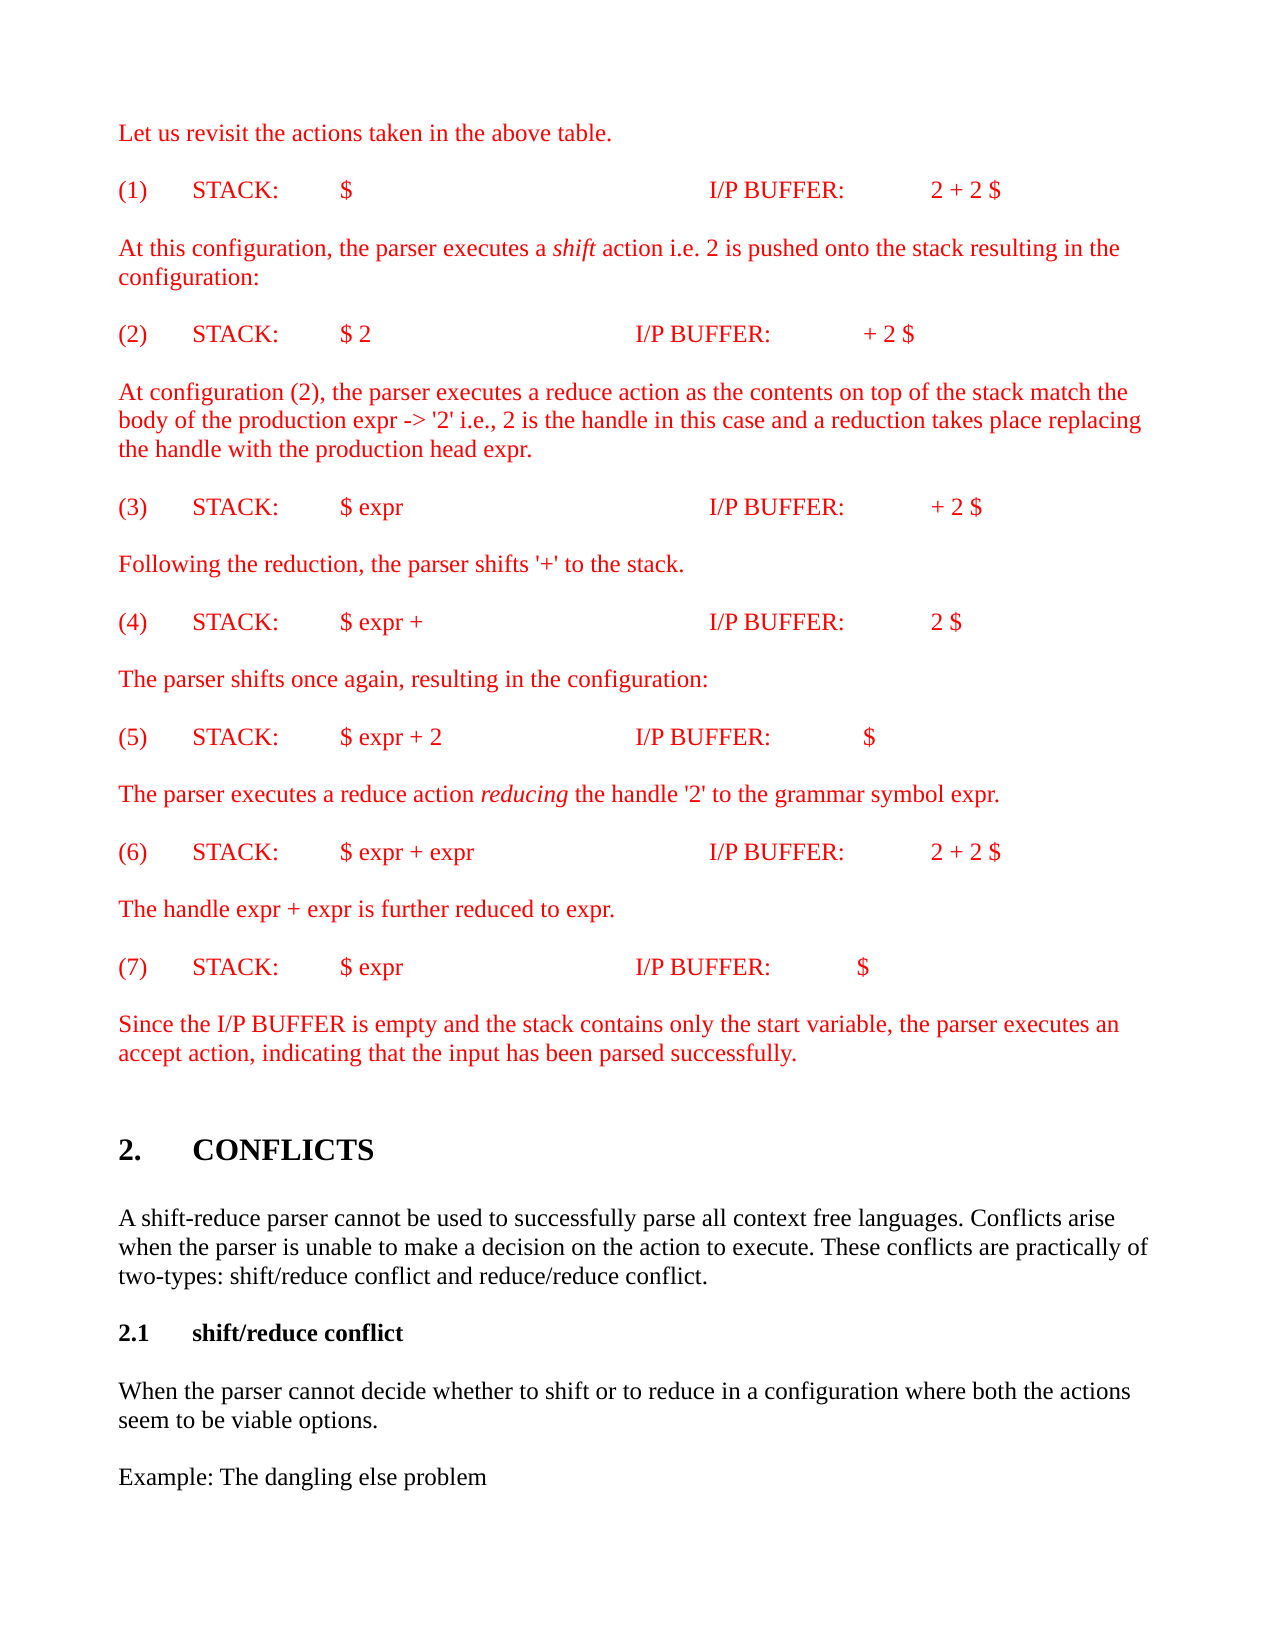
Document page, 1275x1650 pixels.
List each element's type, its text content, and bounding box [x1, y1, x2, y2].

text (5) STACK: $ expr + 2 I/P BUFFER: $ [118, 722, 1157, 751]
text 2.1 shift/reduce conflict [118, 1318, 1157, 1347]
text (1) STACK: $ I/P BUFFER: 2 + 2 $ [118, 176, 1157, 204]
text The handle expr + expr is further reduced to expr. [118, 894, 1157, 923]
text Following the reduction, the parser shifts '+' to the stack. [118, 549, 1157, 578]
text (2) STACK: $ 2 I/P BUFFER: + 2 $ [118, 319, 1157, 348]
text Let us revisit the actions taken in the above table. [118, 118, 1157, 147]
text (3) STACK: $ expr I/P BUFFER: + 2 $ [118, 492, 1157, 521]
text The parser shifts once again, resulting in the configuration: [118, 664, 1157, 693]
text Since the I/P BUFFER is empty and the stack contains only the start variable, the parser executes an accept action, indicating that the input has been parsed successfully. [118, 1009, 1157, 1067]
text At this configuration, the parser executes a shift action i.e. 2 is pushed onto the stack resulting in the configuration: [118, 233, 1157, 291]
text A shift-reduce parser cannot be used to successfully parse all context free languages. Conflicts arise when the parser is unable to make a decision on the action to execute. These conflicts are practically of two-types: shift/reduce conflict and reduce/reduce conflict. [118, 1203, 1157, 1290]
text When the parser cannot decide whether to shift or to reduce in a configuration where both the actions seem to be viable options. [118, 1376, 1157, 1433]
text Example: The dangling else problem [118, 1462, 1157, 1491]
text 2. CONFLICTS [118, 1132, 1157, 1167]
text (4) STACK: $ expr + I/P BUFFER: 2 $ [118, 607, 1157, 636]
text (6) STACK: $ expr + expr I/P BUFFER: 2 + 2 $ [118, 837, 1157, 866]
text The parser executes a reduce action reducing the handle '2' to the grammar symbol expr. [118, 779, 1157, 808]
text (7) STACK: $ expr I/P BUFFER: $ [118, 952, 1157, 981]
text At configuration (2), the parser executes a reduce action as the contents on top of the stack match the body of the production expr -> '2' i.e., 2 is the handle in this case and a reduction takes place replacing the handle with the production head expr. [118, 377, 1157, 463]
